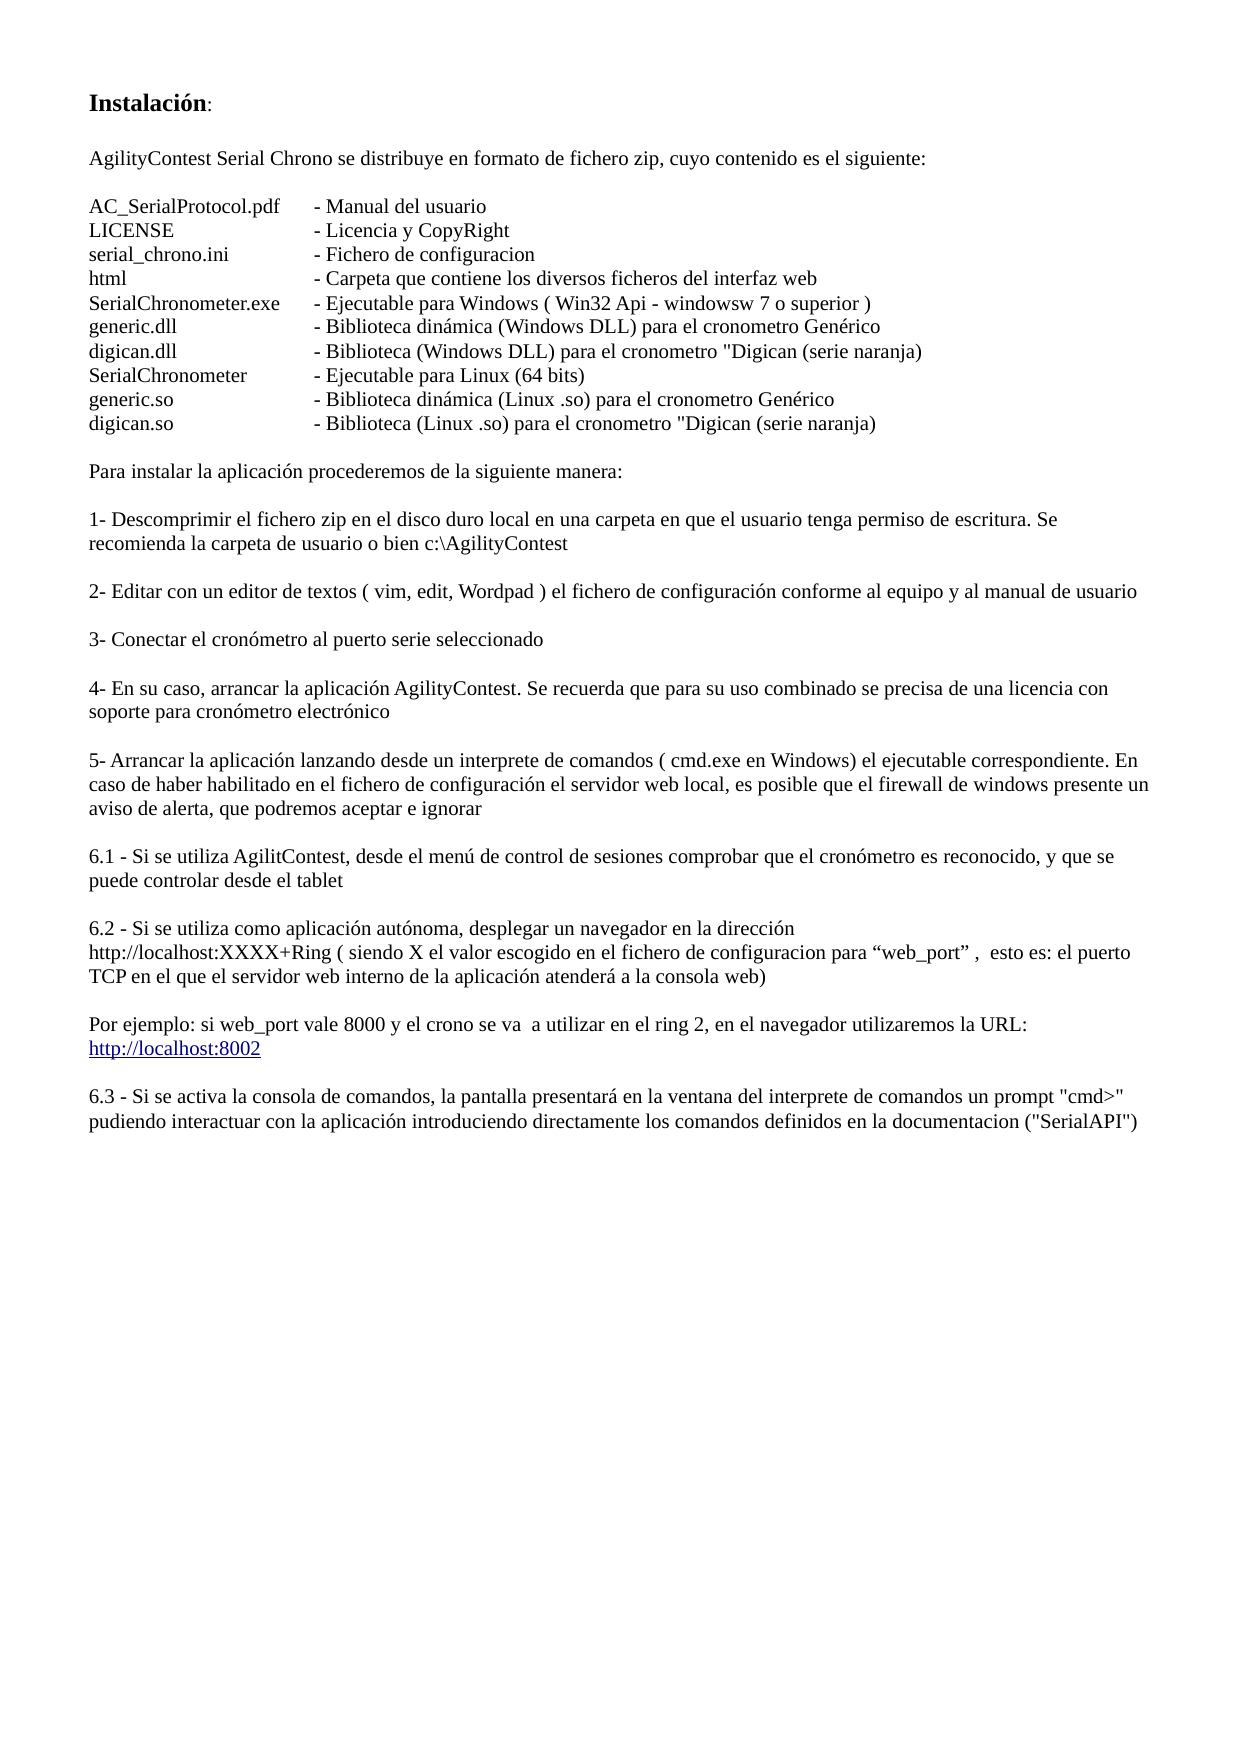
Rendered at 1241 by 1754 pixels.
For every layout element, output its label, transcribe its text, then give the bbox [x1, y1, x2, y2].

text Instalación: [88, 88, 1152, 146]
text 6.3 - Si se activa la consola de comandos, la pantalla presentará en la ventana del interprete de comandos un prompt "cmd>" pudiendo interactuar con la aplicación introduciendo directamente los comandos definidos en la documentacion ("SerialAPI") [88, 1060, 1152, 1133]
text 1- Descomprimir el fichero zip en el disco duro local en una carpeta en que el usuario tenga permiso de escritura. Se recomienda la carpeta de usuario o bien c:\AgilityContest 2- Editar con un editor de textos ( vim, edit, Wordpad ) el fichero de configuración conforme al equipo y al manual de usuario 3- Conectar el cronómetro al puerto serie seleccionado 4- En su caso, arrancar la aplicación AgilityContest. Se recuerda que para su uso combinado se precisa de una licencia con soporte para cronómetro electrónico 5- Arrancar la aplicación lanzando desde un interprete de comandos ( cmd.exe en Windows) el ejecutable correspondiente. En caso de haber habilitado en el fichero de configuración el servidor web local, es posible que el firewall de windows presente un aviso de alerta, que podremos aceptar e ignorar 6.1 - Si se utiliza AgilitContest, desde el menú de control de sesiones comprobar que el cronómetro es reconocido, y que se puede controlar desde el tablet 6.2 - Si se utiliza como aplicación autónoma, desplegar un navegador en la dirección http://localhost:XXXX+Ring ( siendo X el valor escogido en el fichero de configuracion para “web_port” , esto es: el puerto TCP en el que el servidor web interno de la aplicación atenderá a la consola web) [88, 483, 1152, 988]
text AC_SerialProtocol.pdf - Manual del usuario LICENSE - Licencia y CopyRight serial_chrono.ini - Fichero de configuracion html - Carpeta que contiene los diversos ficheros del interfaz web SerialChronometer.exe - Ejecutable para Windows ( Win32 Api - windowsw 7 o superior ) generic.dll - Biblioteca dinámica (Windows DLL) para el cronometro Genérico digican.dll - Biblioteca (Windows DLL) para el cronometro "Digican (serie naranja) SerialChronometer - Ejecutable para Linux (64 bits) generic.so - Biblioteca dinámica (Linux .so) para el cronometro Genérico digican.so - Biblioteca (Linux .so) para el cronometro "Digican (serie naranja) Para instalar la aplicación procederemos de la siguiente manera: [88, 170, 1152, 483]
text AgilityContest Serial Chrono se distribuye en formato de fichero zip, cuyo contenido es el siguiente: [88, 146, 1152, 170]
text Por ejemplo: si web_port vale 8000 y el crono se va a utilizar en el ring 2, en el navegador utilizaremos la URL: http://localhost:8002 [88, 988, 1152, 1060]
